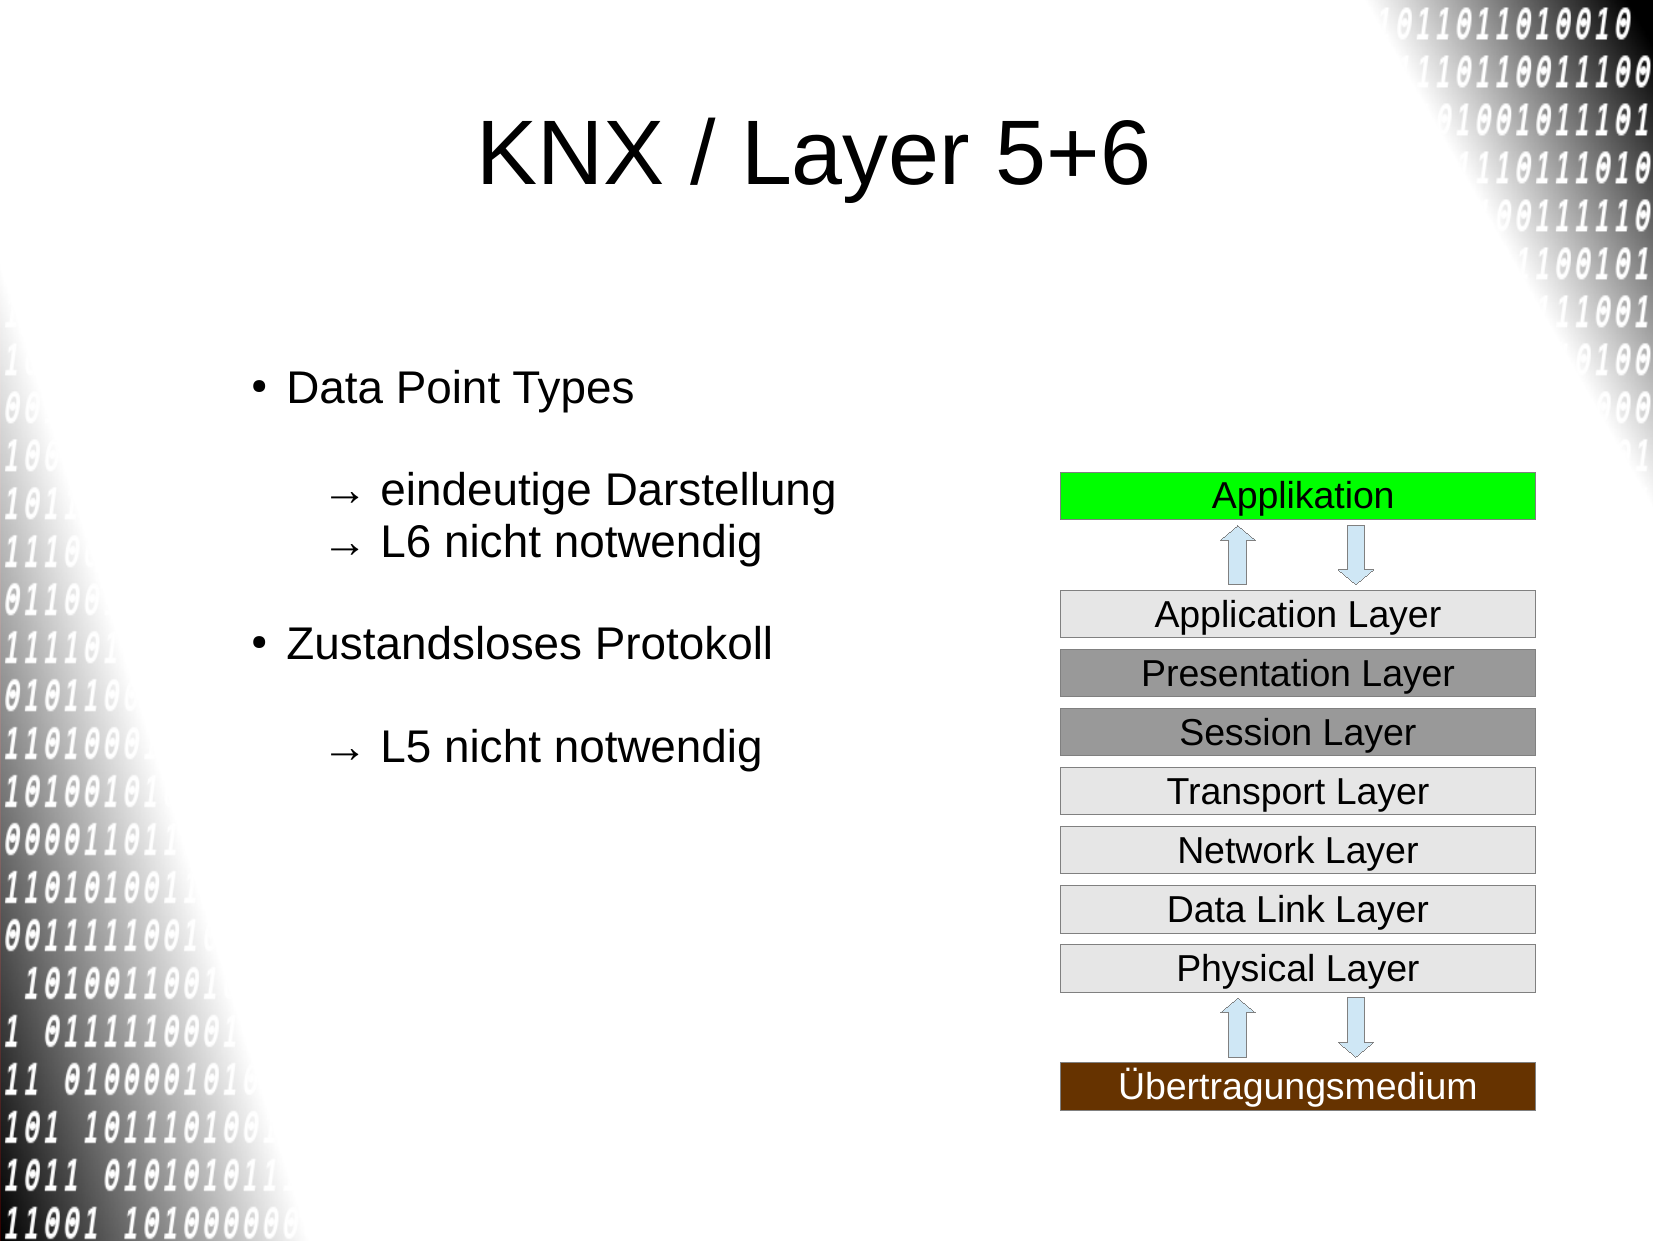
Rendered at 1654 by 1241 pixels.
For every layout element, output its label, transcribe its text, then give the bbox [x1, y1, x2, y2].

text_box Data Link Layer [1060, 885, 1536, 934]
text_box Data Point Types → eindeutige Darstellung → L6 nicht notwendig Zustandsloses Protokoll → L5 nicht notwendig [236, 354, 1205, 831]
text_box Übertragungsmedium [1060, 1062, 1536, 1111]
text_box [1338, 997, 1374, 1058]
text_box [1220, 998, 1256, 1058]
picture [0, 0, 1653, 1241]
text_box Session Layer [1205, 708, 1536, 756]
text_box Application Layer [1205, 590, 1536, 638]
text_box Physical Layer [1060, 944, 1536, 993]
text_box [1338, 525, 1374, 585]
text_box Applikation [1205, 472, 1536, 520]
text_box Presentation Layer [1205, 649, 1536, 697]
text_box [1220, 525, 1256, 585]
text_box Transport Layer [1205, 767, 1536, 815]
text_box Network Layer [1060, 826, 1536, 874]
